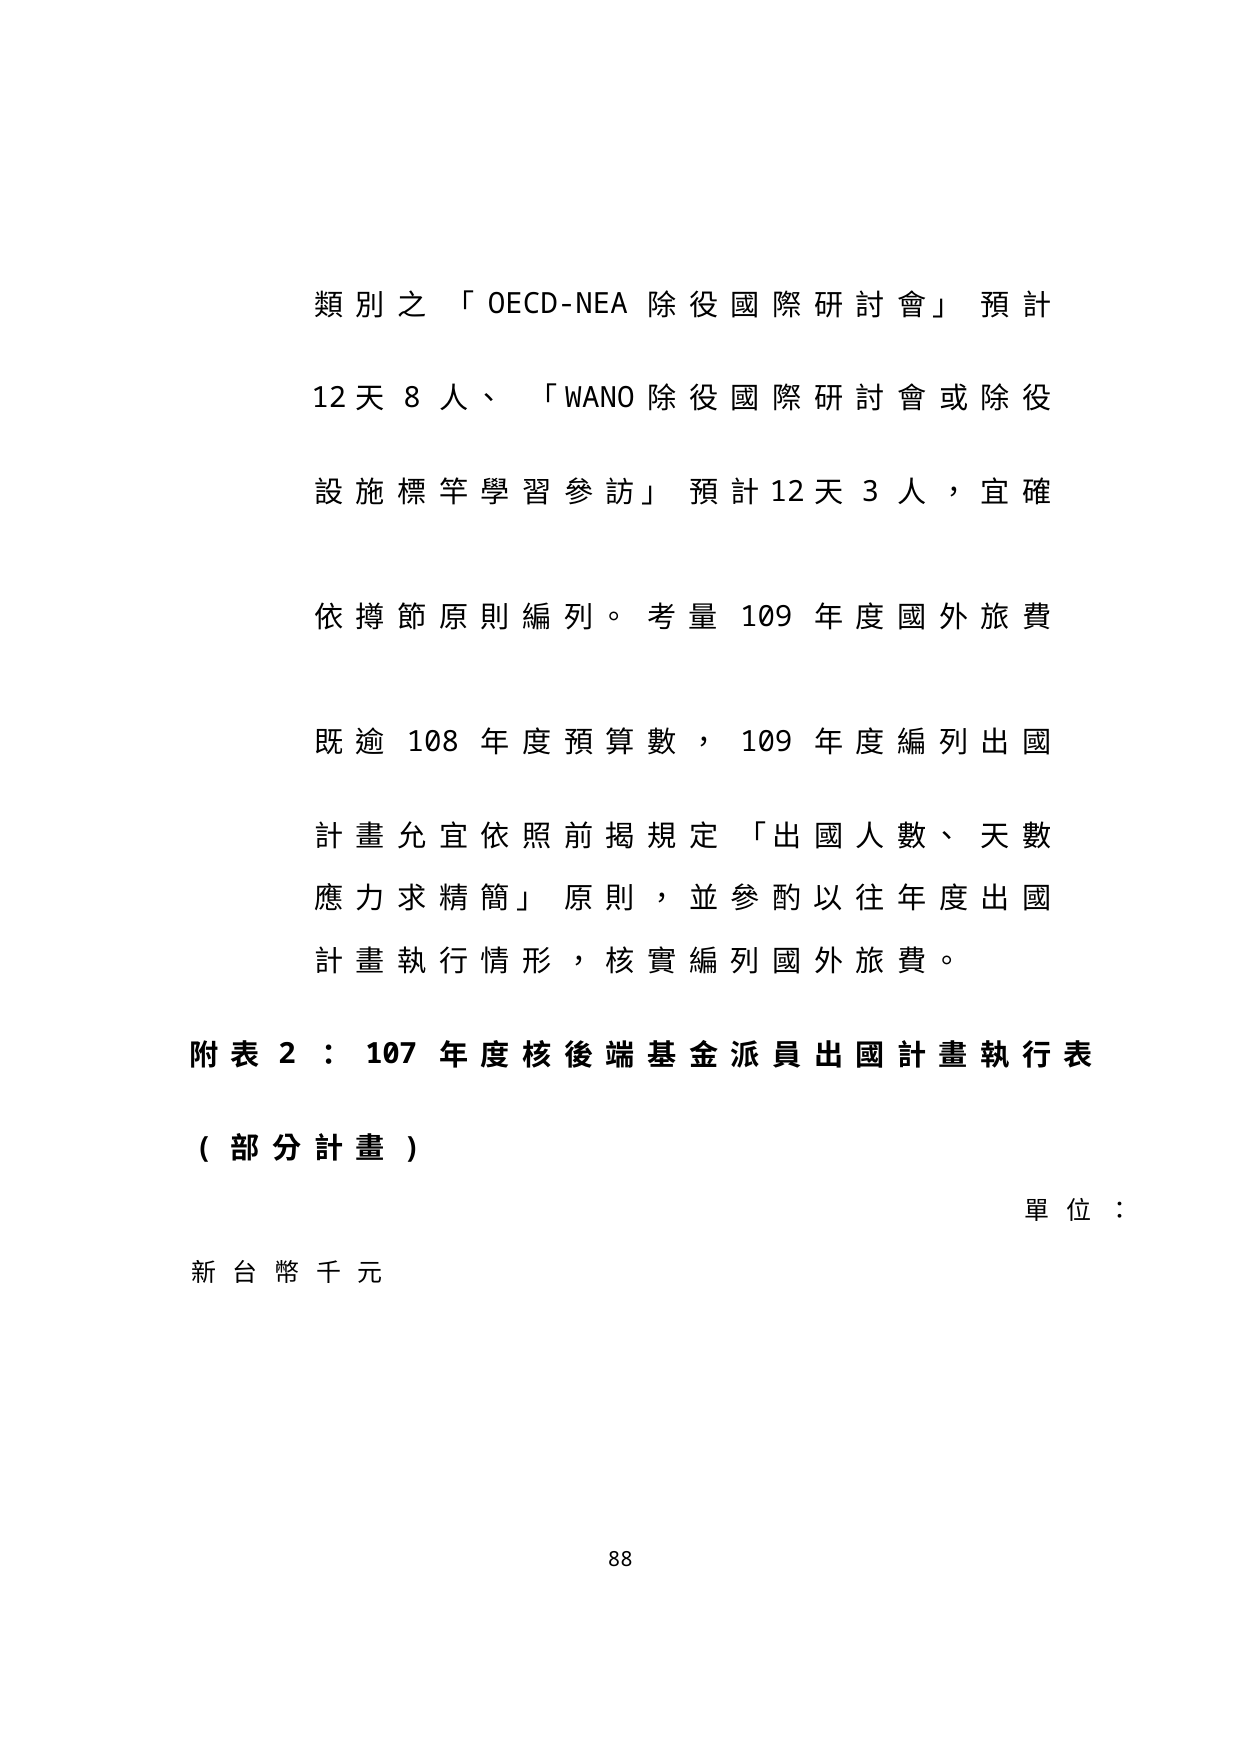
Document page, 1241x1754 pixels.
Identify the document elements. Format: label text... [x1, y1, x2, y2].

text 類別之「OECD-NEA除役國際研討會」預計12天8人、「WANO除役國際研討會或除役設施標竿學習參訪」預計12天3人，宜確依撙節原則編列。考量109年度國外旅費既逾108年度預算數，109年度編列出國計畫允宜依照前揭規定「出國人數、天數應力求精簡」原則，並參酌以往年度出國計畫執行情形，核實編列國外旅費。 [271, 229, 1058, 979]
text 附表2：107年度核後端基金派員出國計畫執行表(部分計畫) [183, 979, 1105, 1167]
text 單位：新台幣千元 [183, 1167, 1105, 1292]
